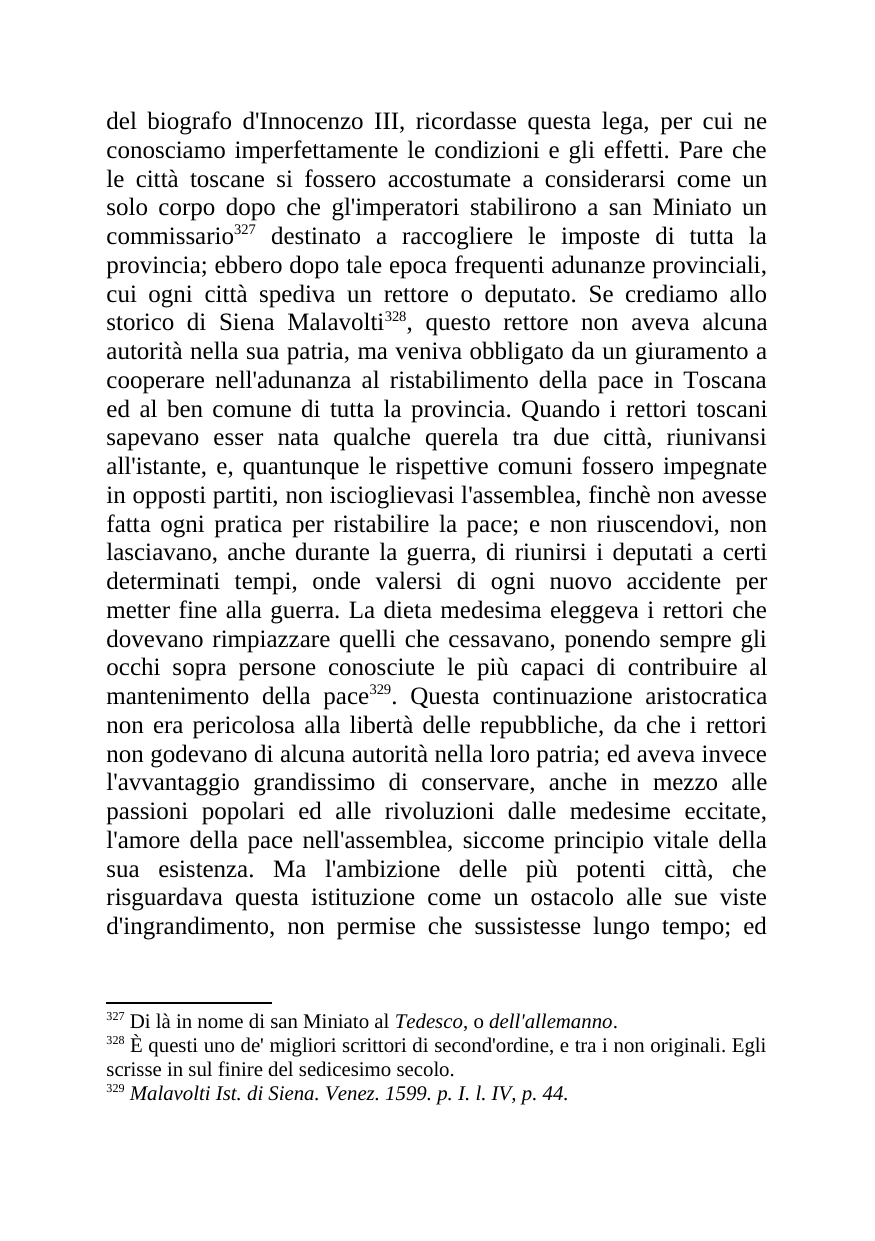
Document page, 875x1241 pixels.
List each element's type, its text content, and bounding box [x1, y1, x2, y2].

text Di là in nome di san Miniato al Tedesco, o dell'allemanno. [106, 1009, 768, 1033]
text del biografo d'Innocenzo III, ricordasse questa lega, per cui ne conosciamo imperfettamente le condizioni e gli effetti. Pare che le città toscane si fossero accostumate a considerarsi come un solo corpo dopo che gl'imperatori stabilirono a san Miniato un commissario destinato a raccogliere le imposte di tutta la provincia; ebbero dopo tale epoca frequenti adunanze provinciali, cui ogni città spediva un rettore o deputato. Se crediamo allo storico di Siena Malavolti, questo rettore non aveva alcuna autorità nella sua patria, ma veniva obbligato da un giuramento a cooperare nell'adunanza al ristabilimento della pace in Toscana ed al ben comune di tutta la provincia. Quando i rettori toscani sapevano esser nata qualche querela tra due città, riunivansi all'istante, e, quantunque le rispettive comuni fossero impegnate in opposti partiti, non iscioglievasi l'assemblea, finchè non avesse fatta ogni pratica per ristabilire la pace; e non riuscendovi, non lasciavano, anche durante la guerra, di riunirsi i deputati a certi determinati tempi, onde valersi di ogni nuovo accidente per metter fine alla guerra. La dieta medesima eleggeva i rettori che dovevano rimpiazzare quelli che cessavano, ponendo sempre gli occhi sopra persone conosciute le più capaci di contribuire al mantenimento della pace. Questa continuazione aristocratica non era pericolosa alla libertà delle repubbliche, da che i rettori non godevano di alcuna autorità nella loro patria; ed aveva invece l'avvantaggio grandissimo di conservare, anche in mezzo alle passioni popolari ed alle rivoluzioni dalle medesime eccitate, l'amore della pace nell'assemblea, siccome principio vitale della sua esistenza. Ma l'ambizione delle più potenti città, che risguardava questa istituzione come un ostacolo alle sue viste d'ingrandimento, non permise che sussistesse lungo tempo; ed [106, 106, 768, 940]
text Malavolti Ist. di Siena. Venez. 1599. p. I. l. IV, p. 44. [106, 1081, 768, 1105]
text È questi uno de' migliori scrittori di second'ordine, e tra i non originali. Egli scrisse in sul finire del sedicesimo secolo. [106, 1033, 768, 1081]
